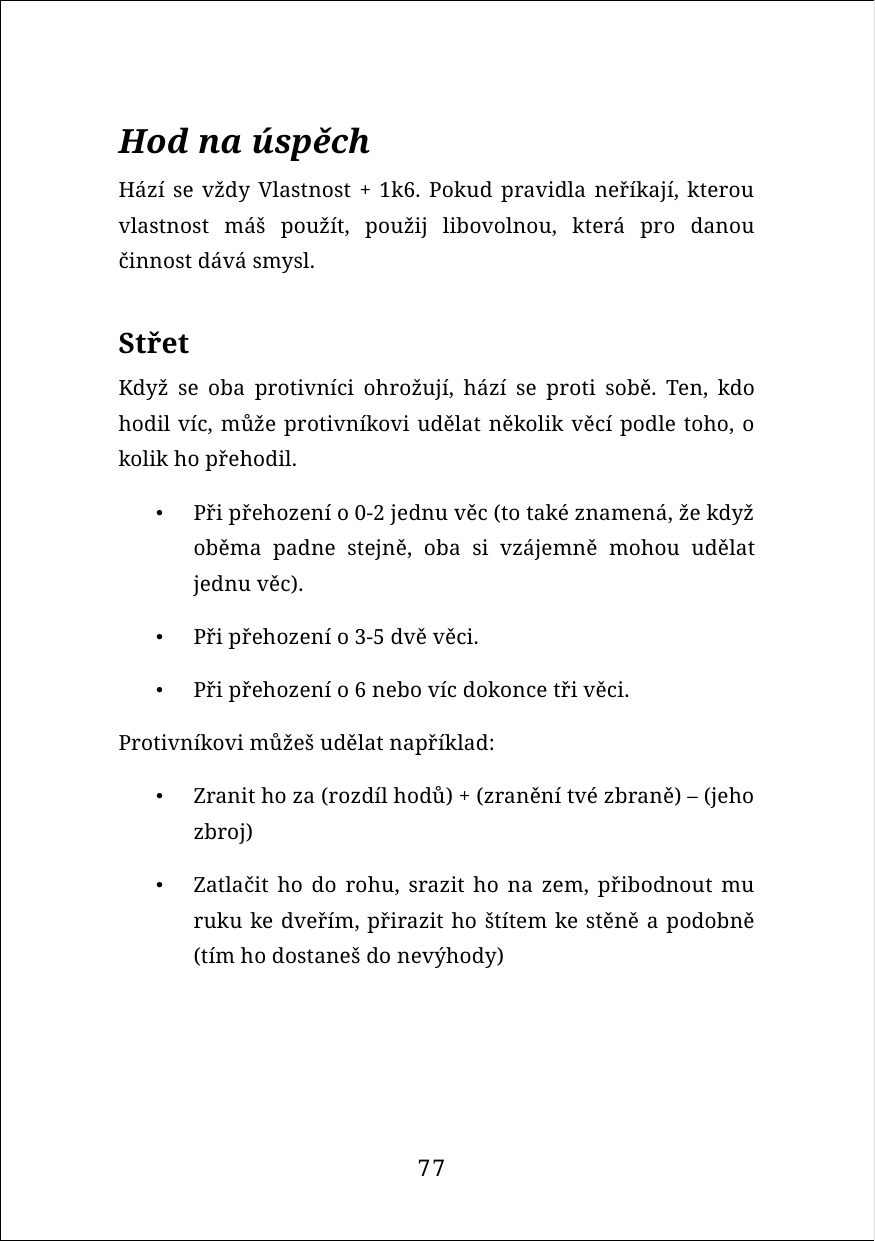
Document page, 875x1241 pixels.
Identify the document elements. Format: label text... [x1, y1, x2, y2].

text Hází se vždy Vlastnost + 1k6. Pokud pravidla neříkají, kterou vlastnost máš použít, použij libovolnou, která pro danou činnost dává smysl. [118, 175, 756, 275]
list Zatlačit ho do rohu, srazit ho na zem, přibodnout mu ruku ke dveřím, přirazit ho štítem ke stěně a podobně (tím ho dostaneš do nevýhody) [156, 870, 756, 970]
text Když se oba protivníci ohrožují, hází se proti sobě. Ten, kdo hodil víc, může protivníkovi udělat několik věcí podle toho, o kolik ho přehodil. [118, 373, 756, 473]
subtitle Střet [118, 323, 756, 362]
list Zranit ho za (rozdíl hodů) + (zranění tvé zbraně) – (jeho zbroj) [156, 782, 756, 846]
text Protivníkovi můžeš udělat například: [118, 728, 756, 757]
list Při přehození o 0-2 jednu věc (to také znamená, že když oběma padne stejně, oba si vzájemně mohou udělat jednu věc). [156, 498, 756, 597]
list Při přehození o 6 nebo víc dokonce tři věci. [156, 675, 756, 704]
subtitle Hod na úspěch [118, 118, 756, 164]
list Při přehození o 3-5 dvě věci. [156, 622, 756, 650]
